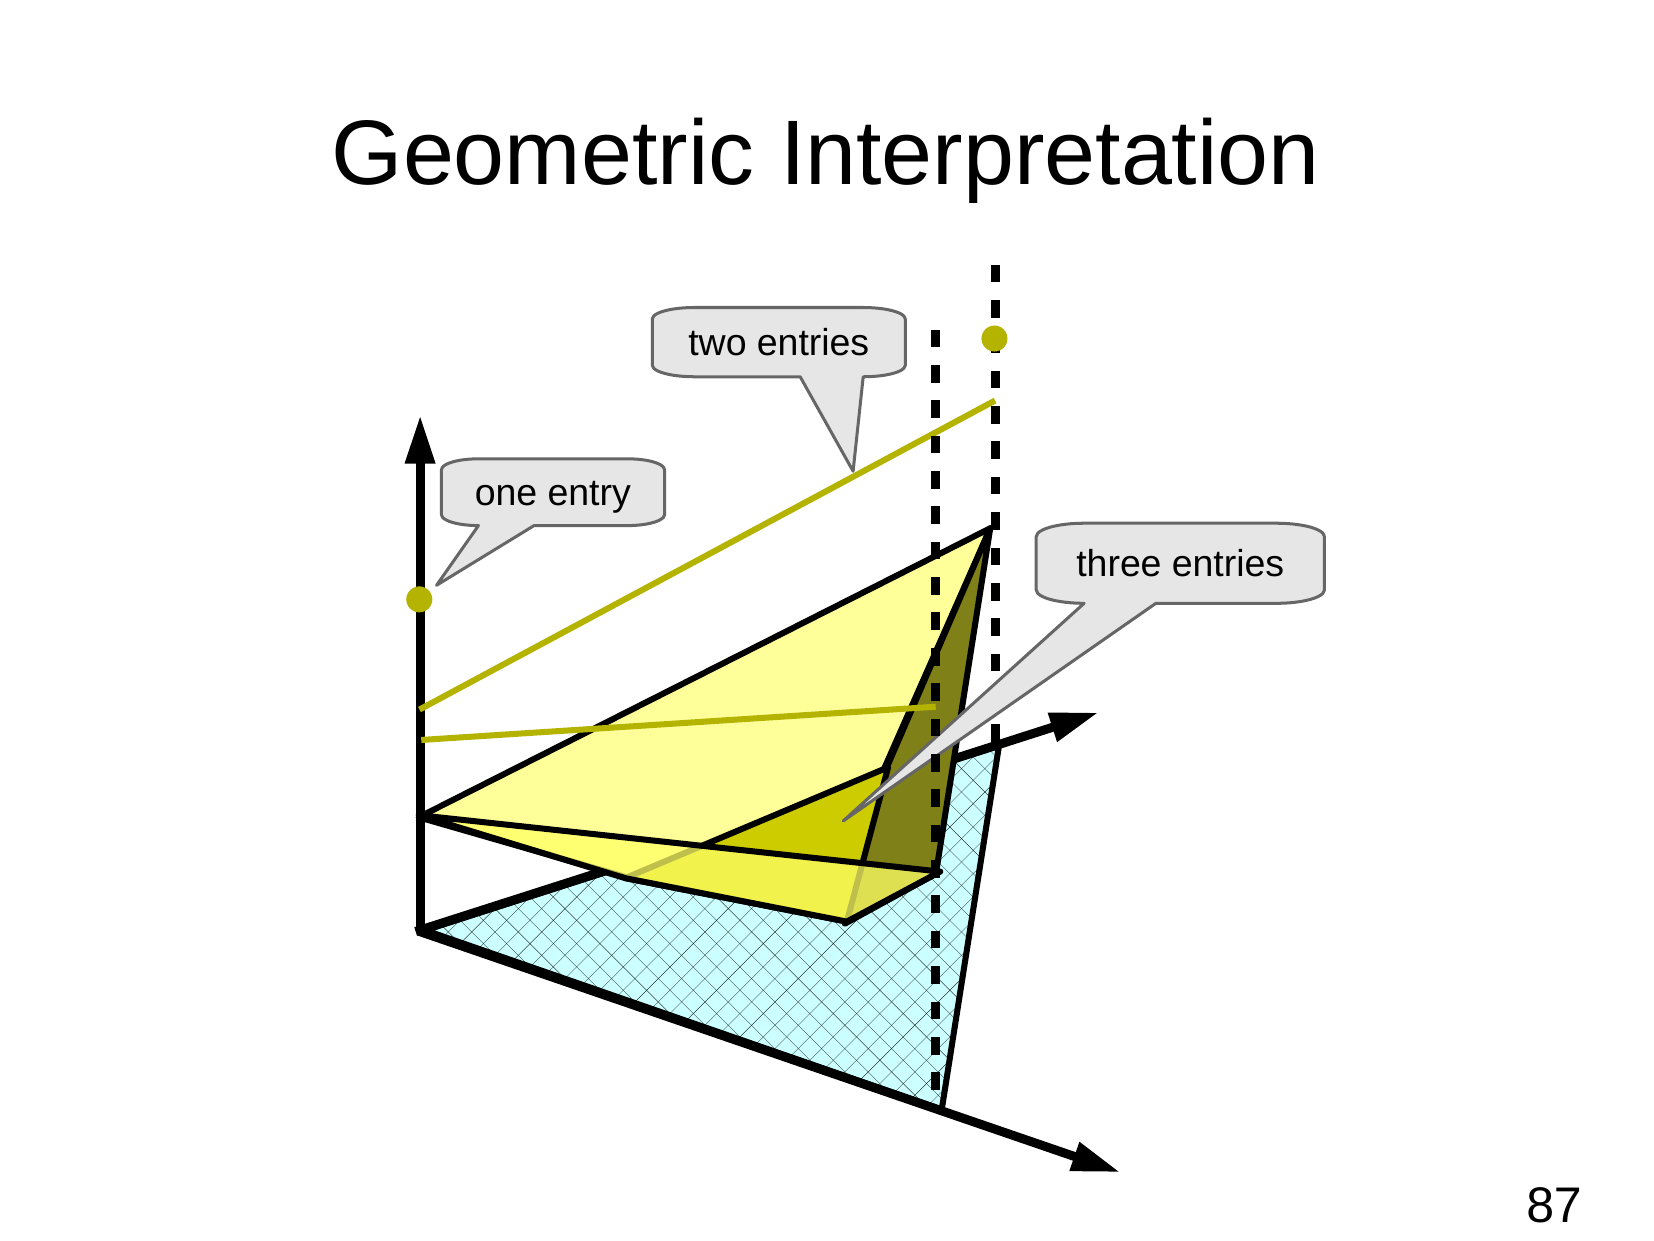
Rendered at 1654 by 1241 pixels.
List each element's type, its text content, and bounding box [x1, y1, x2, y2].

title Geometric Interpretation [82, 49, 1571, 257]
text_box [406, 586, 433, 613]
text_box two entries [652, 307, 906, 472]
text_box [981, 325, 1008, 352]
text_box three entries [843, 523, 1325, 821]
text_box [418, 528, 999, 1106]
text_box one entry [436, 458, 665, 586]
